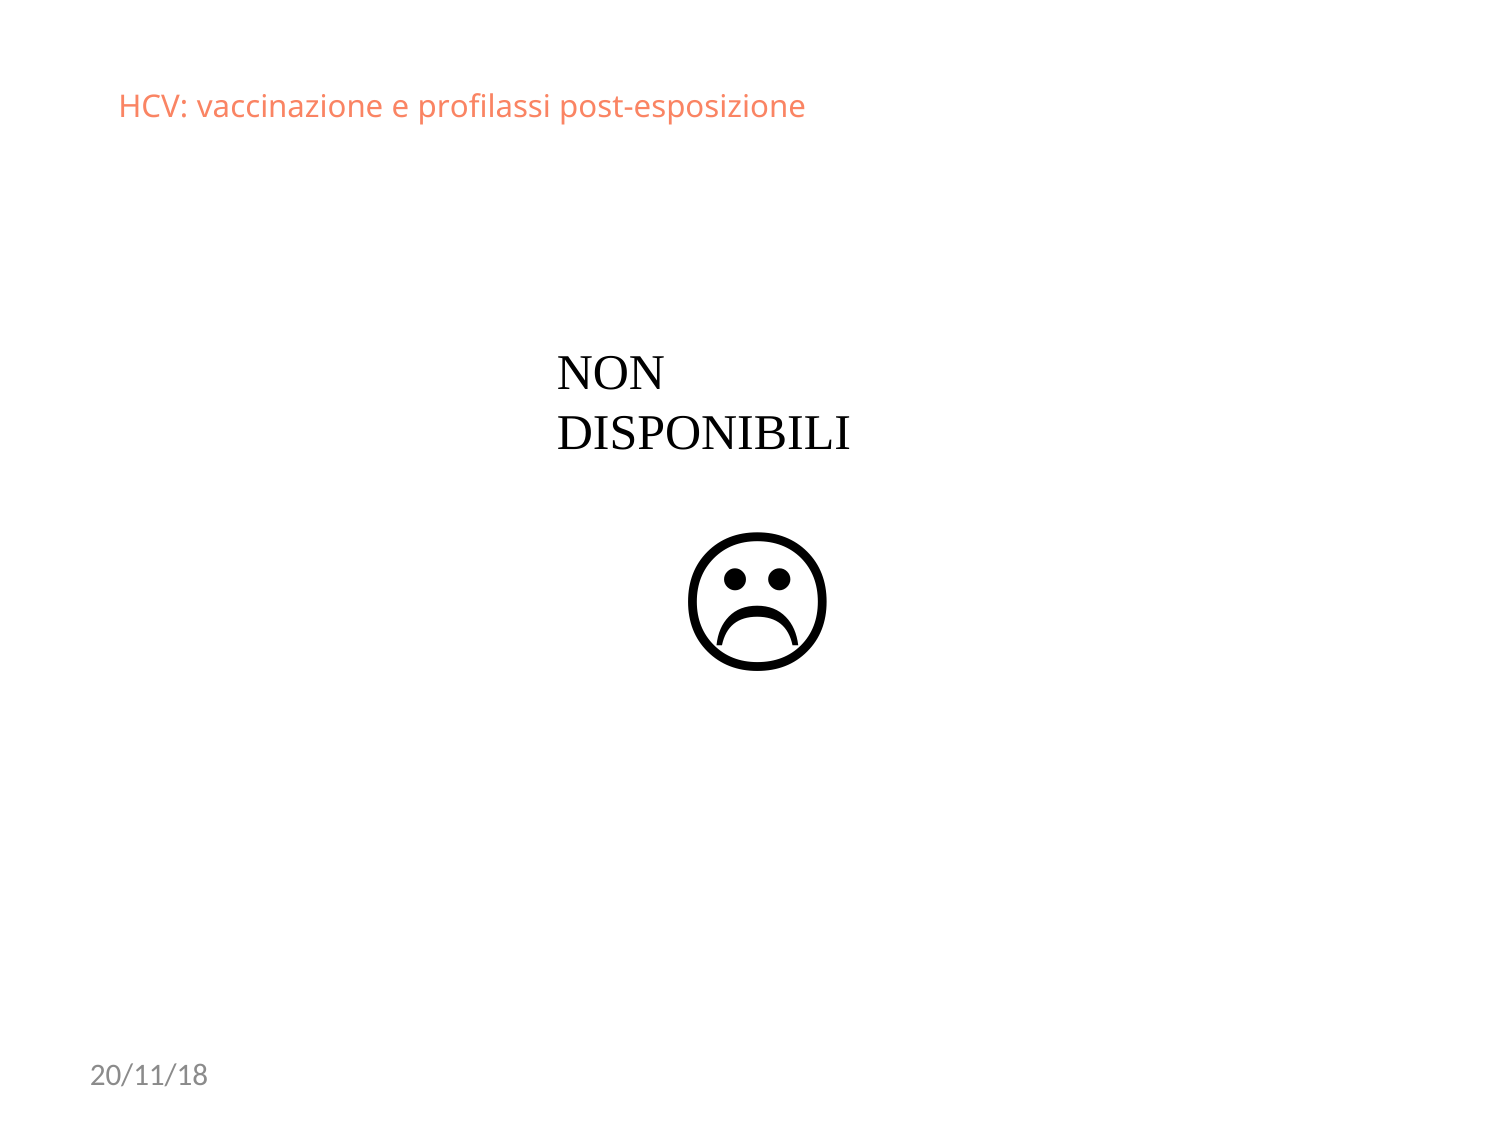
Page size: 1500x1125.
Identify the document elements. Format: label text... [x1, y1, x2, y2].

text_box  [667, 479, 827, 704]
text_box  [697, 541, 818, 662]
text_box NON DISPONIBILI [544, 333, 966, 400]
text_box HCV: vaccinazione e profilassi post-esposizione [103, 66, 1363, 144]
text_box 20/11/18 [74, 1046, 421, 1103]
